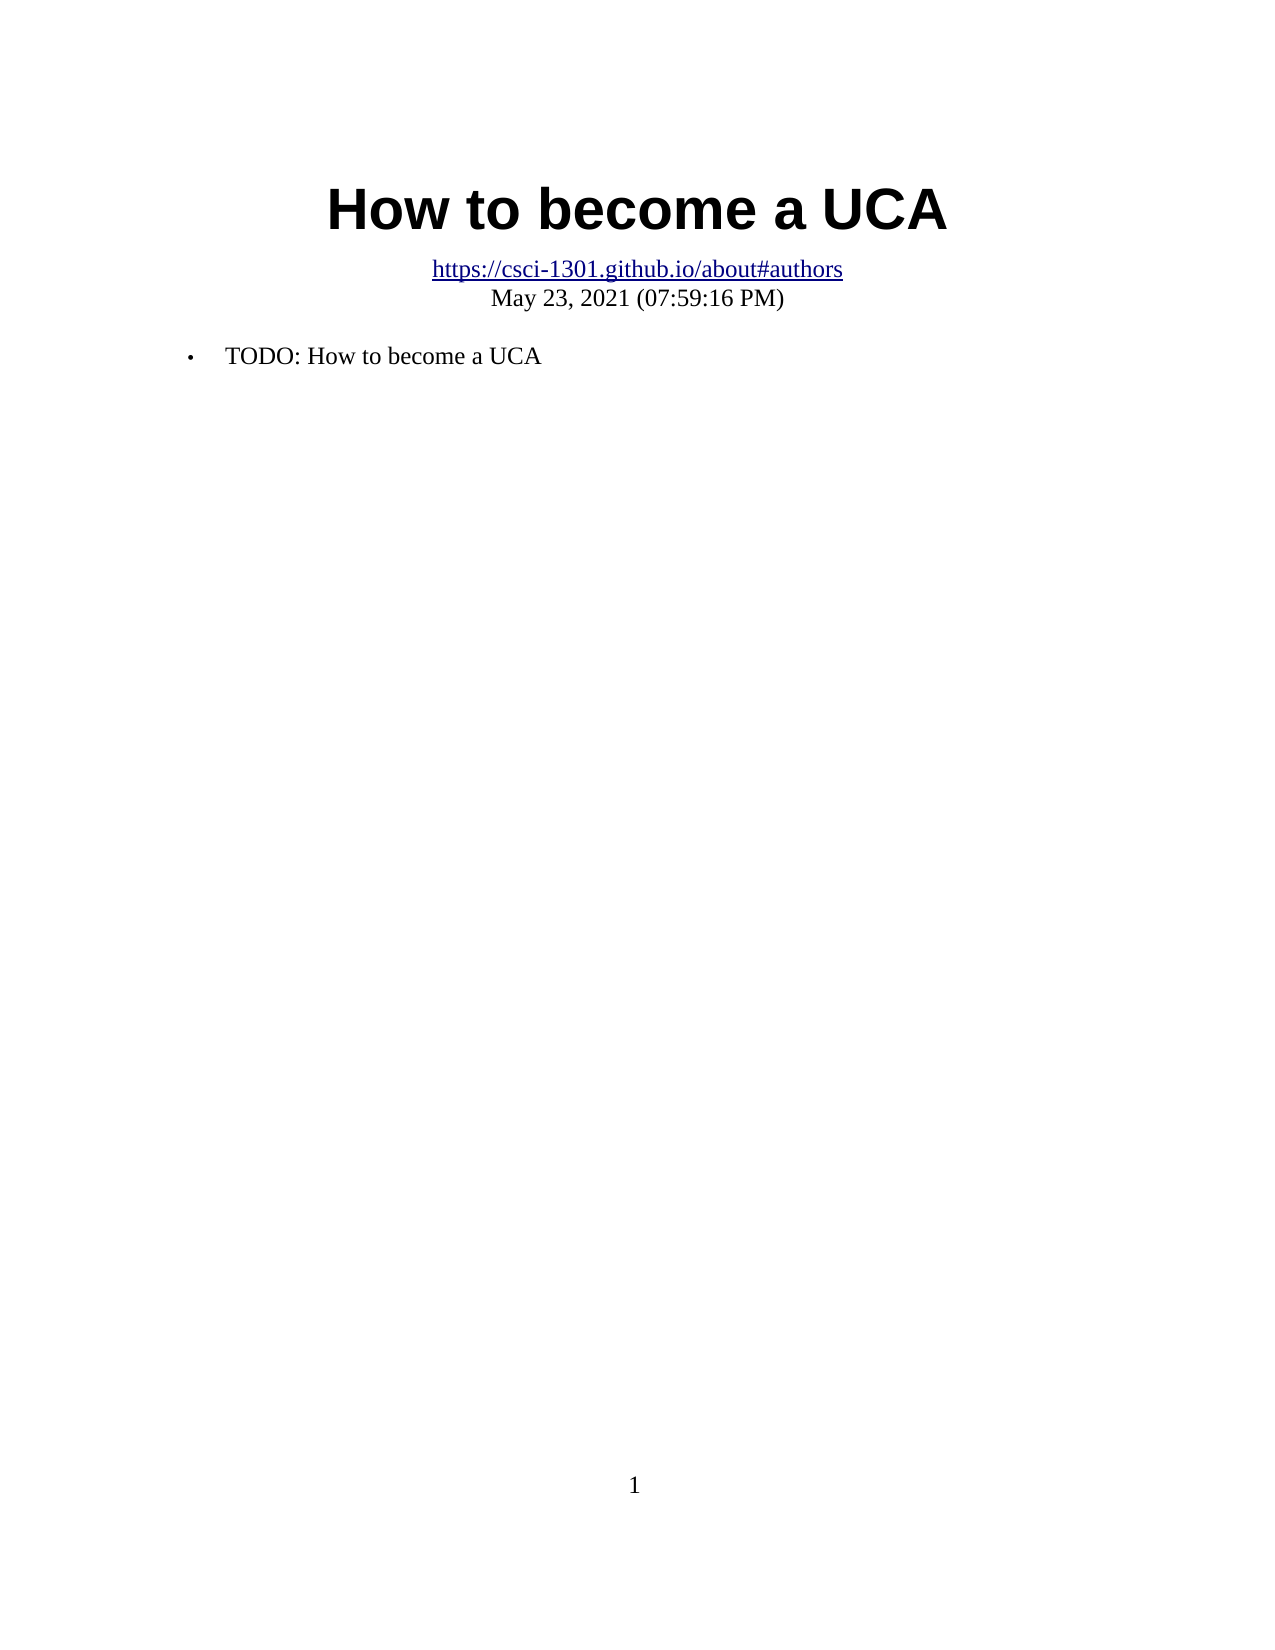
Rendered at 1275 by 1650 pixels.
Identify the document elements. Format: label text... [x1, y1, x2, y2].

list TODO: How to become a UCA [187, 341, 1125, 369]
text May 23, 2021 (07:59:16 PM) [150, 283, 1125, 312]
text https://csci-1301.github.io/about#authors [150, 254, 1125, 283]
title How to become a UCA [150, 175, 1125, 242]
